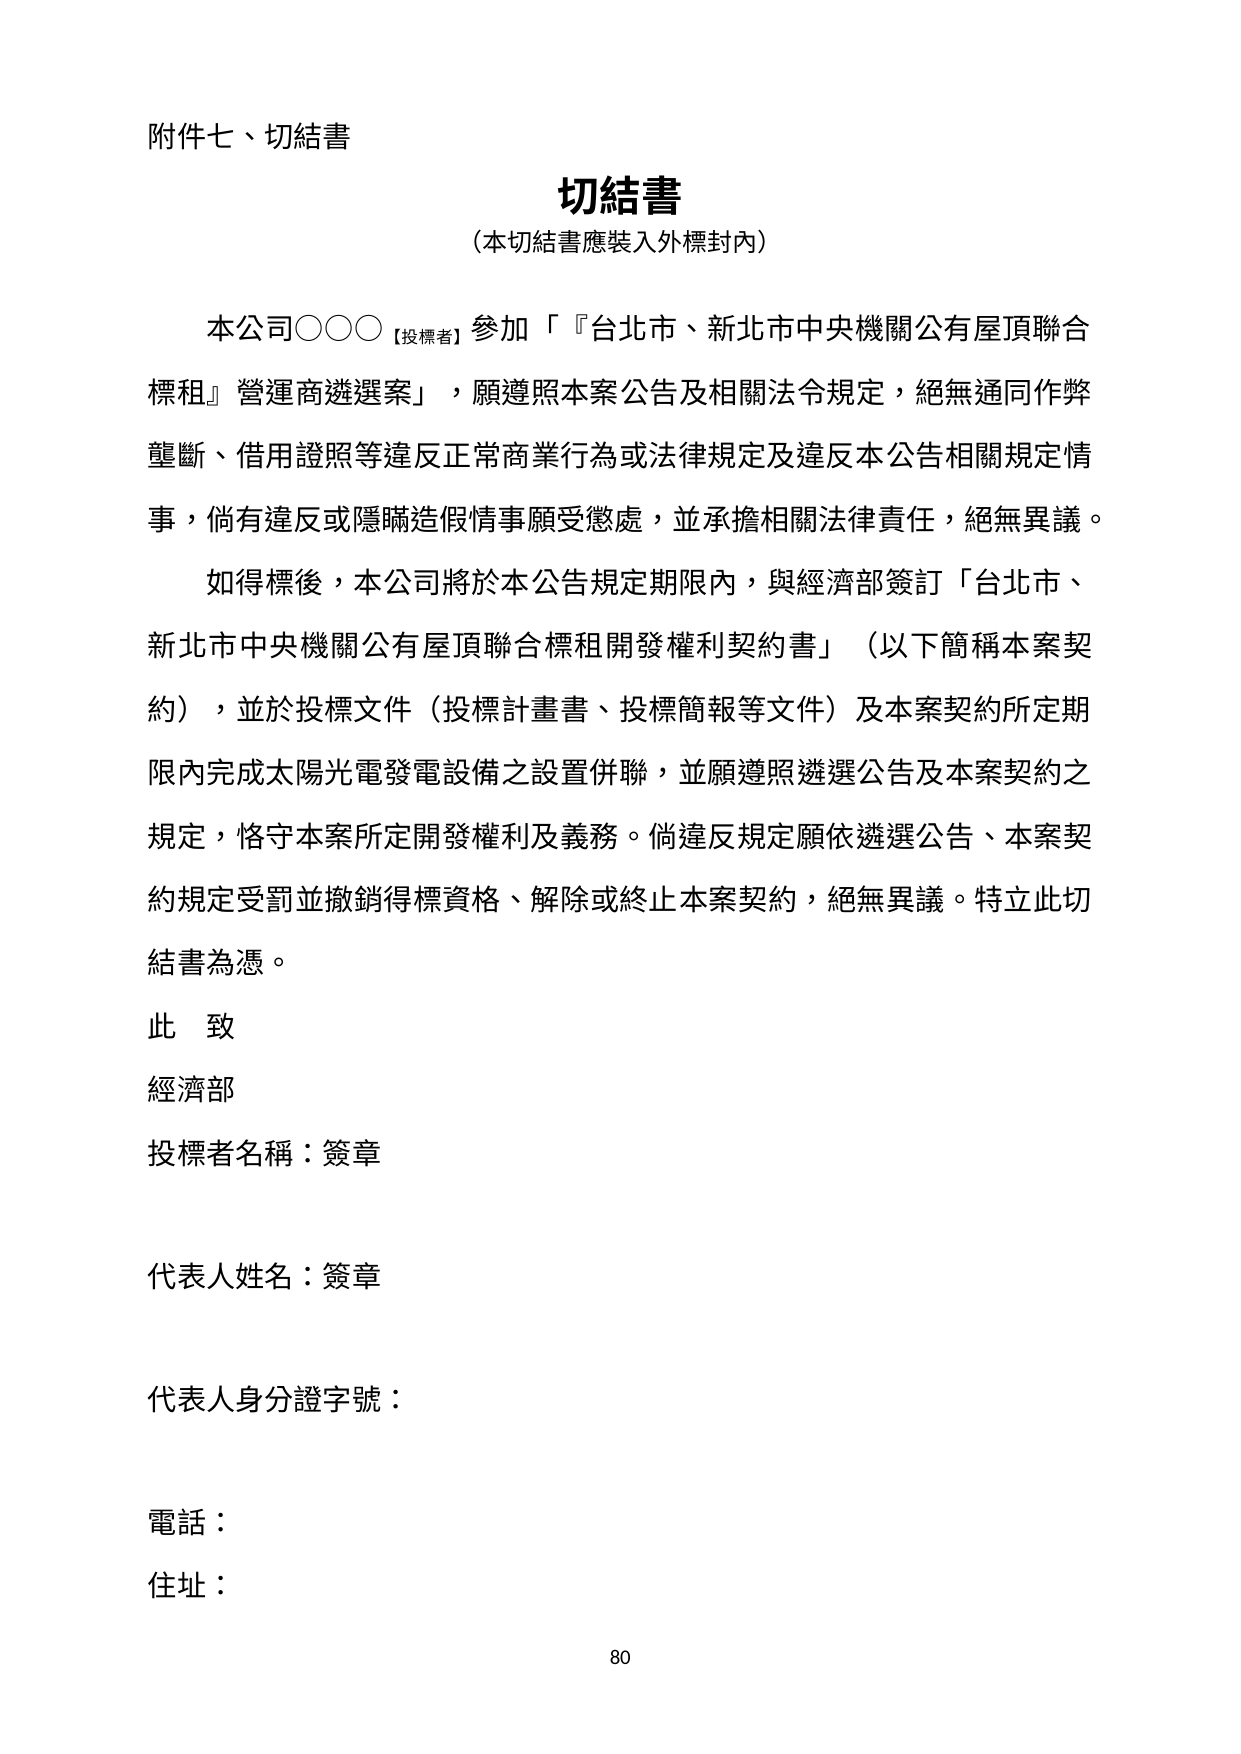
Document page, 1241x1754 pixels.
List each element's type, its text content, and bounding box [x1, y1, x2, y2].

text （本切結書應裝入外標封內） [148, 223, 1092, 259]
text 經濟部 [148, 1067, 1092, 1109]
text 切結書 [148, 163, 1092, 223]
text 電話： [148, 1499, 1092, 1541]
text 此 致 [148, 1003, 1092, 1046]
text 投標者名稱：簽章 [148, 1130, 1092, 1173]
text 代表人身分證字號： [148, 1376, 1092, 1418]
text 住址： [148, 1563, 1092, 1605]
text 如得標後，本公司將於本公告規定期限內，與經濟部簽訂「台北市、新北市中央機關公有屋頂聯合標租開發權利契約書」（以下簡稱本案契約），並於投標文件（投標計畫書、投標簡報等文件）及本案契約所定期限內完成太陽光電發電設備之設置併聯，並願遵照遴選公告及本案契約之規定，恪守本案所定開發權利及義務。倘違反規定願依遴選公告、本案契約規定受罰並撤銷得標資格、解除或終止本案契約，絕無異議。特立此切結書為憑。 [148, 559, 1092, 982]
text 本公司○○○【投標者】參加「『台北市、新北市中央機關公有屋頂聯合標租』營運商遴選案」，願遵照本案公告及相關法令規定，絕無通同作弊壟斷、借用證照等違反正常商業行為或法律規定及違反本公告相關規定情事，倘有違反或隱瞞造假情事願受懲處，並承擔相關法律責任，絕無異議。 [148, 306, 1092, 538]
subtitle 附件七、切結書 [148, 114, 901, 156]
text 代表人姓名：簽章 [148, 1253, 1092, 1296]
